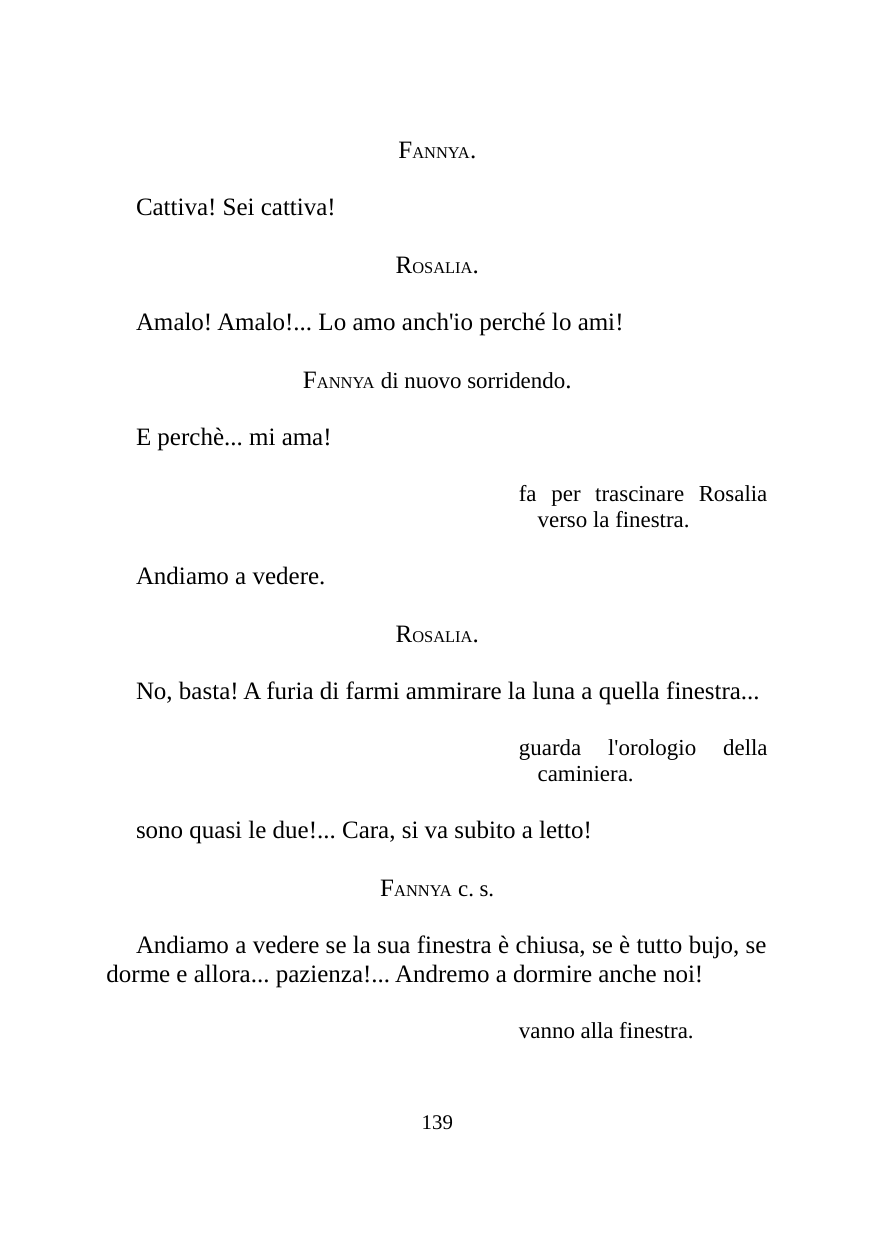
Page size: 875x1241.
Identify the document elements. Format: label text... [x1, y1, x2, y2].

text Rosalia. [106, 619, 768, 648]
text Andiamo a vedere se la sua finestra è chiusa, se è tutto bujo, se dorme e allora... pazienza!... Andremo a dormire anche noi! [106, 930, 768, 988]
text sono quasi le due!... Cara, si va subito a letto! [106, 815, 768, 844]
text Fannya di nuovo sorridendo. [106, 365, 768, 394]
text E perchè... mi ama! [106, 422, 768, 451]
text Cattiva! Sei cattiva! [106, 192, 768, 221]
text Rosalia. [106, 250, 768, 279]
text guarda l'orologio della caminiera. [519, 734, 768, 787]
text fa per trascinare Rosalia verso la finestra. [519, 480, 768, 533]
text No, basta! A furia di farmi ammirare la luna a quella finestra... [106, 676, 768, 705]
text Andiamo a vedere. [106, 561, 768, 590]
text Amalo! Amalo!... Lo amo anch'io perché lo ami! [106, 307, 768, 336]
text Fannya. [106, 135, 768, 164]
text vanno alla finestra. [519, 1017, 768, 1043]
text Fannya c. s. [106, 873, 768, 902]
